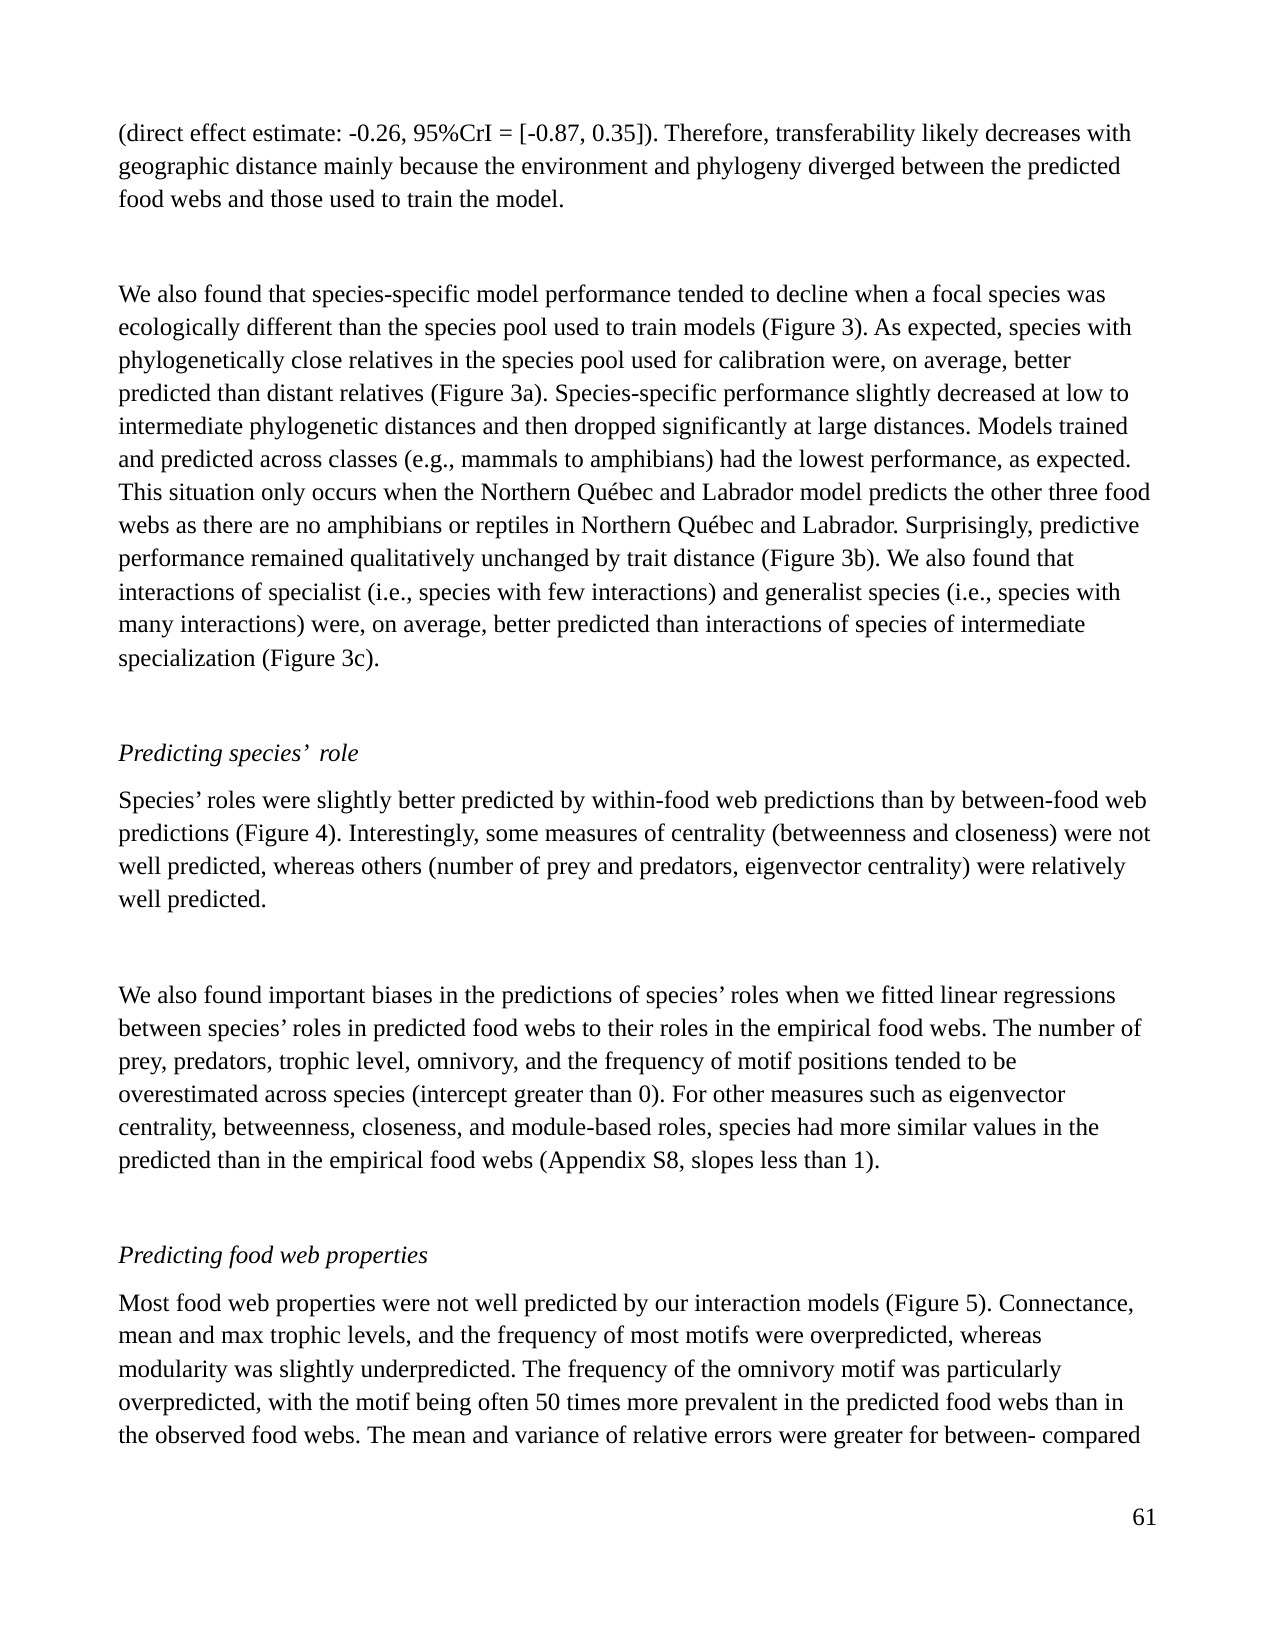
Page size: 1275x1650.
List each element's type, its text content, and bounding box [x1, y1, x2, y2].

text (direct effect estimate: -0.26, 95%CrI = [-0.87, 0.35]). Therefore, transferability likely decreases with geographic distance mainly because the environment and phylogeny diverged between the predicted food webs and those used to train the model. [118, 118, 1157, 213]
text We also found that species-specific model performance tended to decline when a focal species was ecologically different than the species pool used to train models (Figure 3). As expected, species with phylogenetically close relatives in the species pool used for calibration were, on average, better predicted than distant relatives (Figure 3a). Species-specific performance slightly decreased at low to intermediate phylogenetic distances and then dropped significantly at large distances. Models trained and predicted across classes (e.g., mammals to amphibians) had the lowest performance, as expected. This situation only occurs when the Northern Québec and Labrador model predicts the other three food webs as there are no amphibians or reptiles in Northern Québec and Labrador. Surprisingly, predictive performance remained qualitatively unchanged by trait distance (Figure 3b). We also found that interactions of specialist (i.e., species with few interactions) and generalist species (i.e., species with many interactions) were, on average, better predicted than interactions of species of intermediate specialization (Figure 3c). [118, 279, 1157, 671]
text Predicting species’ role [118, 738, 1157, 767]
text We also found important biases in the predictions of species’ roles when we fitted linear regressions between species’ roles in predicted food webs to their roles in the empirical food webs. The number of prey, predators, trophic level, omnivory, and the frequency of motif positions tended to be overestimated across species (intercept greater than 0). For other measures such as eigenvector centrality, betweenness, closeness, and module-based roles, species had more similar values in the predicted than in the empirical food webs (Appendix S8, slopes less than 1). [118, 980, 1157, 1173]
text Most food web properties were not well predicted by our interaction models (Figure 5). Connectance, mean and max trophic levels, and the frequency of most motifs were overpredicted, whereas modularity was slightly underpredicted. The frequency of the omnivory motif was particularly overpredicted, with the motif being often 50 times more prevalent in the predicted food webs than in the observed food webs. The mean and variance of relative errors were greater for between- compared [118, 1288, 1157, 1448]
text Species’ roles were slightly better predicted by within-food web predictions than by between-food web predictions (Figure 4). Interestingly, some measures of centrality (betweenness and closeness) were not well predicted, whereas others (number of prey and predators, eigenvector centrality) were relatively well predicted. [118, 785, 1157, 913]
text Predicting food web properties [118, 1240, 1157, 1269]
